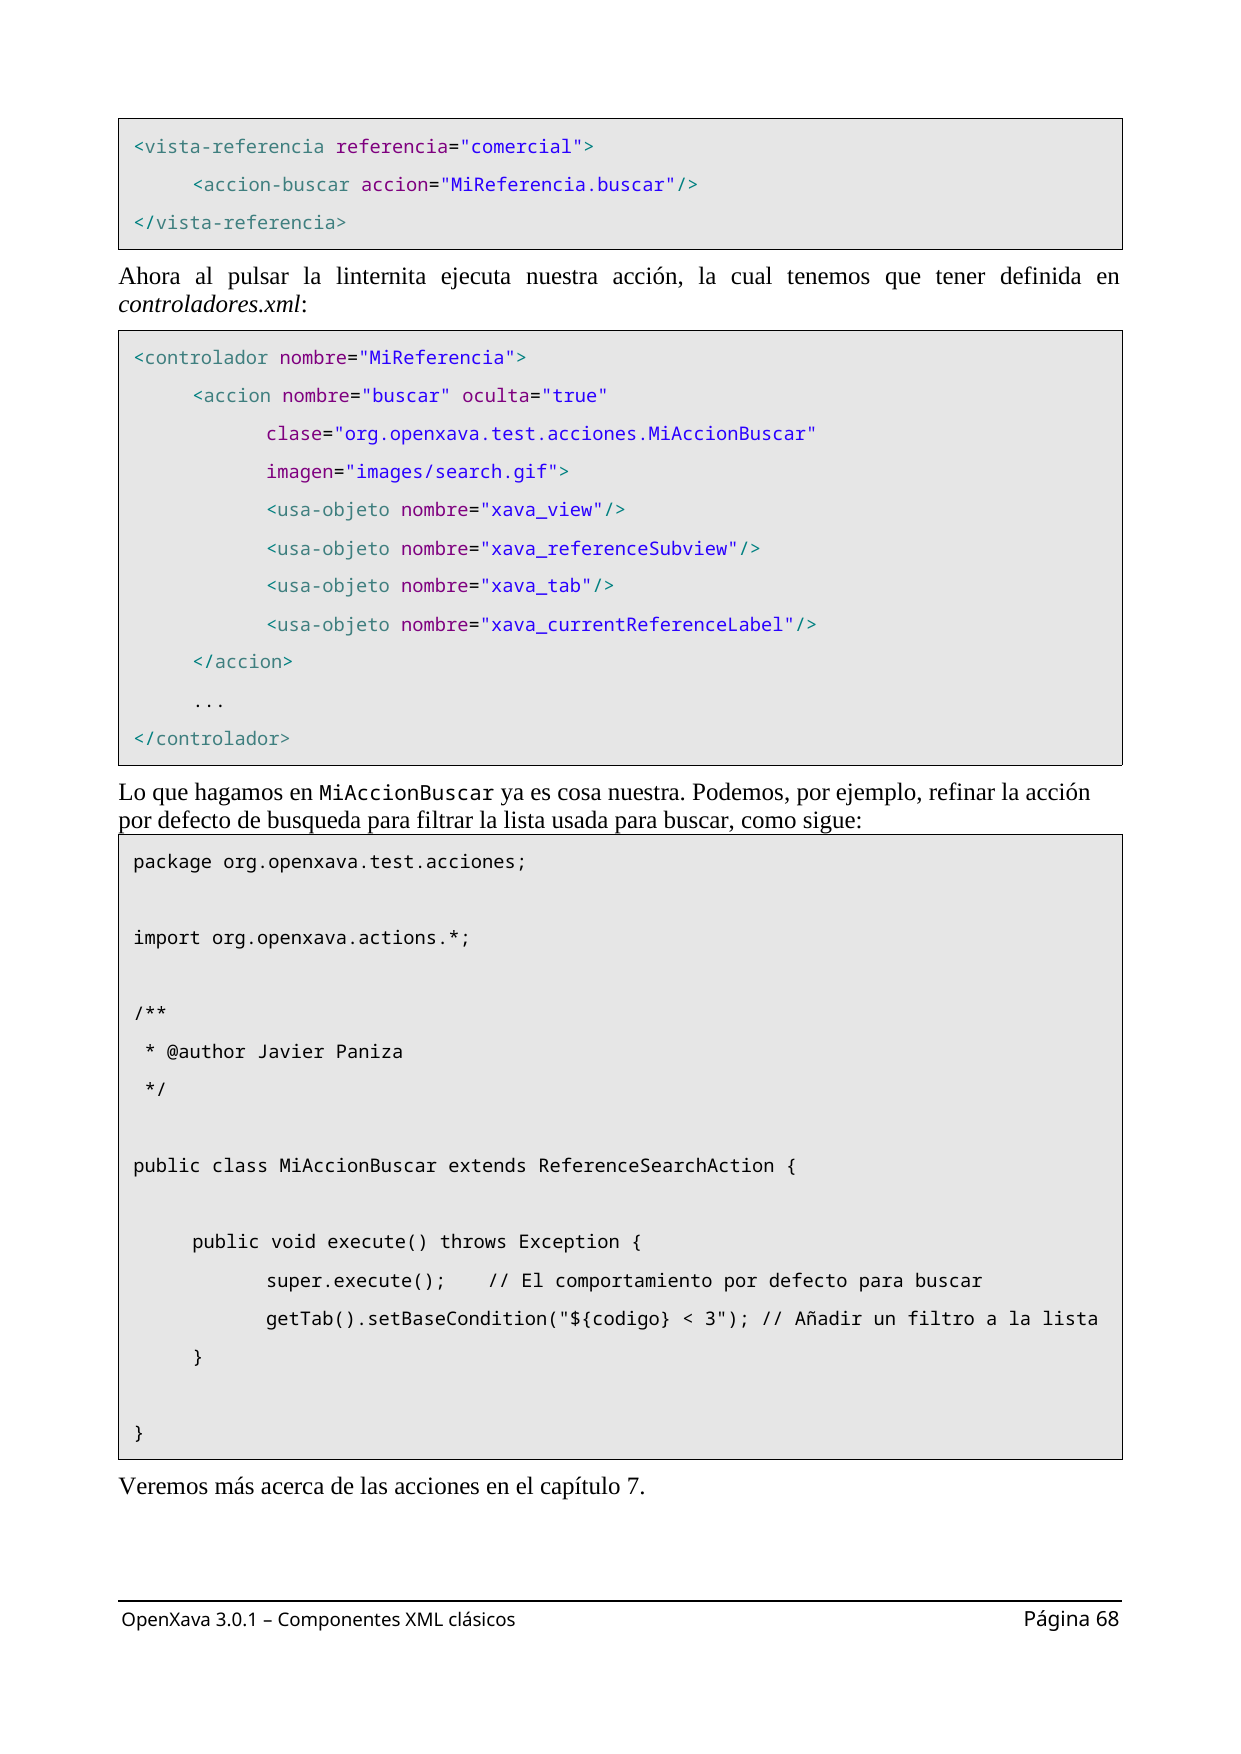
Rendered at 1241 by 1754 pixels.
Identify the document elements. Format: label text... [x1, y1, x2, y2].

text } [119, 1404, 1122, 1459]
text <usa-objeto nombre="xava_view"/> [119, 482, 1122, 520]
text </vista-referencia> [119, 194, 1122, 249]
text Lo que hagamos en MiAccionBuscar ya es cosa nuestra. Podemos, por ejemplo, refinar la acción por defecto de busqueda para filtrar la lista usada para buscar, como sigue: [118, 778, 1122, 834]
text </controlador> [119, 710, 1122, 765]
text Ahora al pulsar la linternita ejecuta nuestra acción, la cual tenemos que tener definida en controladores.xml: [118, 262, 1122, 317]
text getTab().setBaseCondition("${codigo} < 3"); // Añadir un filtro a la lista [119, 1290, 1122, 1328]
text } [119, 1328, 1122, 1366]
text package org.openxava.test.acciones; [119, 835, 1122, 872]
text clase="org.openxava.test.acciones.MiAccionBuscar" [119, 406, 1122, 444]
text imagen="images/search.gif"> [119, 444, 1122, 482]
text */ [119, 1062, 1122, 1100]
text public void execute() throws Exception { [119, 1214, 1122, 1252]
text <accion nombre="buscar" oculta="true" [119, 368, 1122, 406]
text <vista-referencia referencia="comercial"> [119, 119, 1122, 156]
text import org.openxava.actions.*; [119, 910, 1122, 948]
text * @author Javier Paniza [119, 1024, 1122, 1062]
text super.execute(); // El comportamiento por defecto para buscar [119, 1252, 1122, 1290]
text public class MiAccionBuscar extends ReferenceSearchAction { [119, 1138, 1122, 1176]
text /** [119, 986, 1122, 1024]
text <accion-buscar accion="MiReferencia.buscar"/> [119, 156, 1122, 194]
text ... [119, 672, 1122, 710]
text <controlador nombre="MiReferencia"> [119, 331, 1122, 368]
text Veremos más acerca de las acciones en el capítulo 7. [118, 1472, 1122, 1500]
text <usa-objeto nombre="xava_tab"/> [119, 558, 1122, 596]
text <usa-objeto nombre="xava_referenceSubview"/> [119, 520, 1122, 558]
text <usa-objeto nombre="xava_currentReferenceLabel"/> [119, 596, 1122, 634]
text </accion> [119, 634, 1122, 672]
